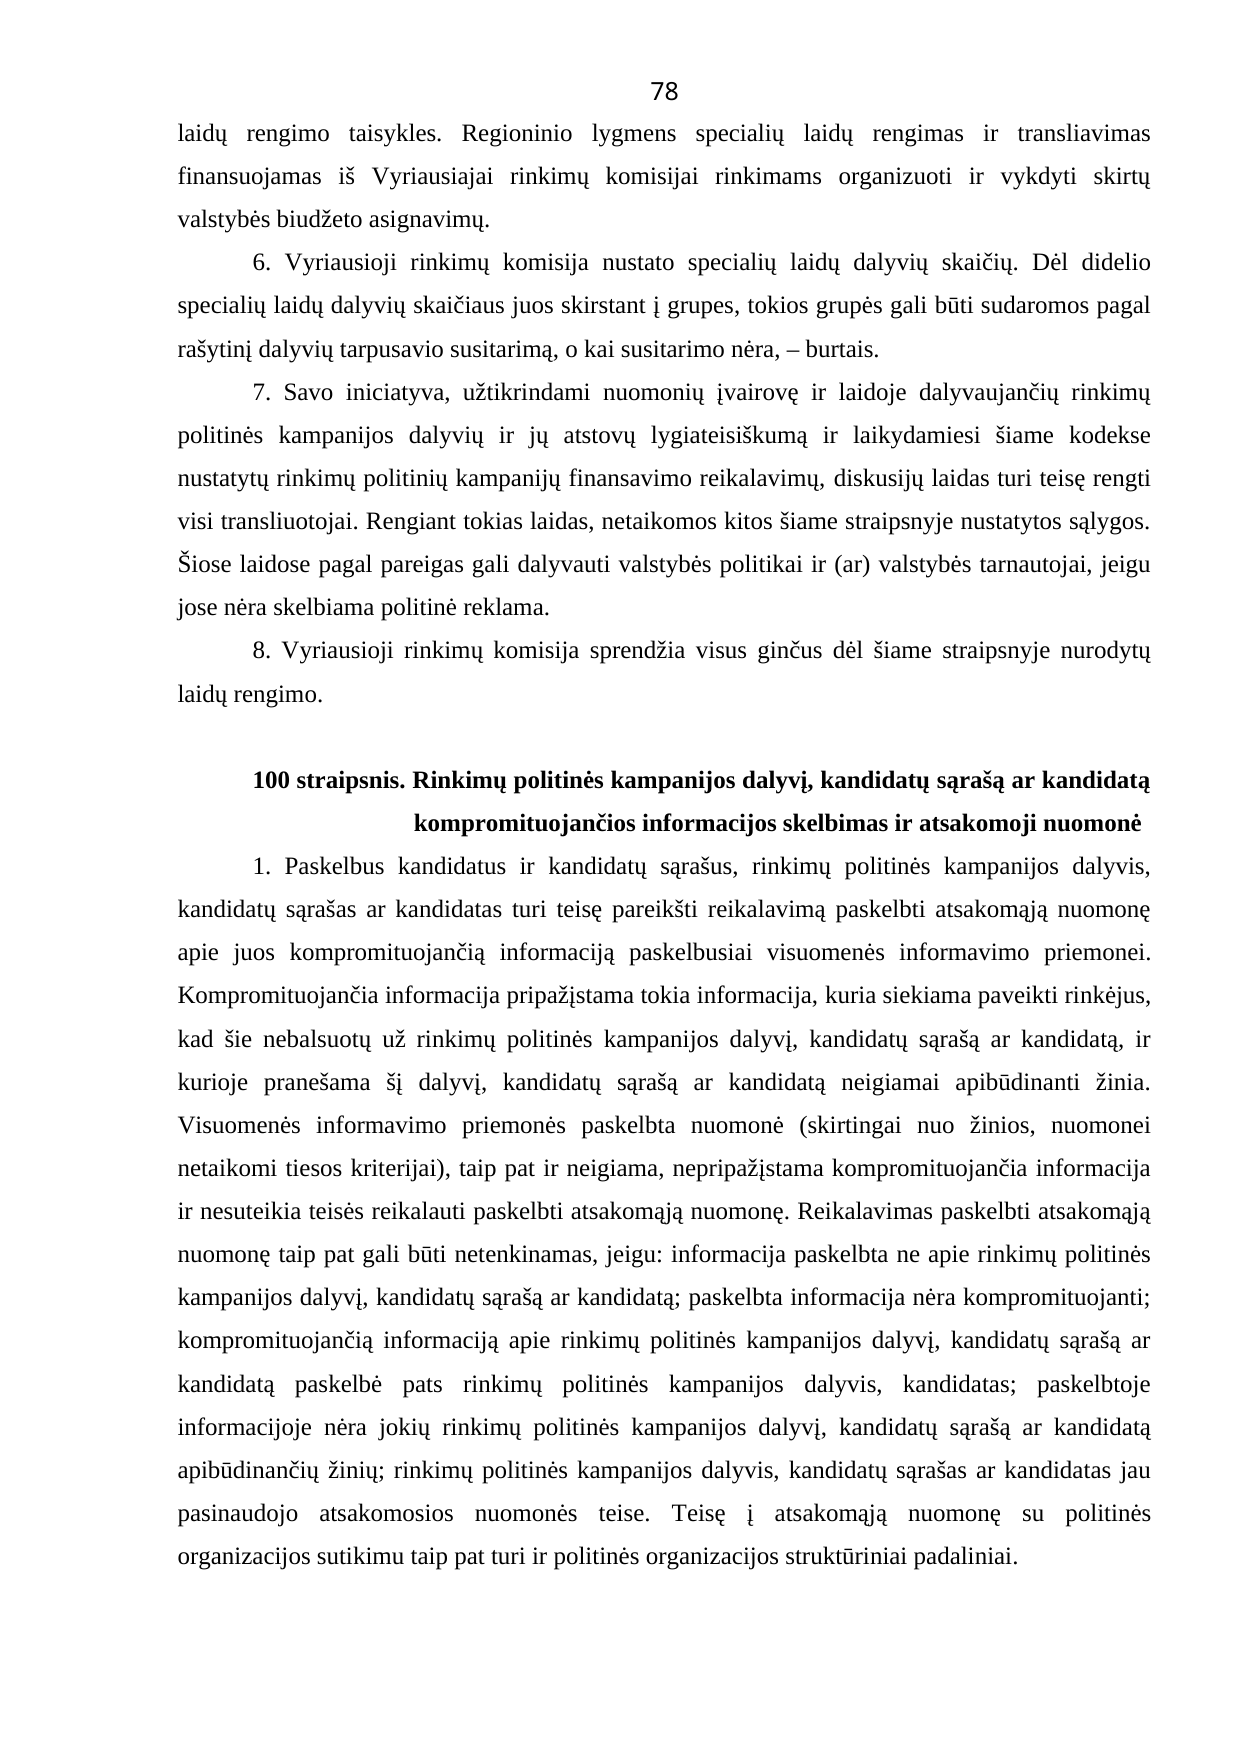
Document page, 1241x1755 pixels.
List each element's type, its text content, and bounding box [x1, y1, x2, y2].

text 7. Savo iniciatyva, užtikrindami nuomonių įvairovę ir laidoje dalyvaujančių rinkimų politinės kampanijos dalyvių ir jų atstovų lygiateisiškumą ir laikydamiesi šiame kodekse nustatytų rinkimų politinių kampanijų finansavimo reikalavimų, diskusijų laidas turi teisę rengti visi transliuotojai. Rengiant tokias laidas, netaikomos kitos šiame straipsnyje nustatytos sąlygos. Šiose laidose pagal pareigas gali dalyvauti valstybės politikai ir (ar) valstybės tarnautojai, jeigu jose nėra skelbiama politinė reklama. [177, 377, 1152, 621]
text 8. Vyriausioji rinkimų komisija sprendžia visus ginčus dėl šiame straipsnyje nurodytų laidų rengimo. [177, 636, 1152, 707]
text laidų rengimo taisykles. Regioninio lygmens specialių laidų rengimas ir transliavimas finansuojamas iš Vyriausiajai rinkimų komisijai rinkimams organizuoti ir vykdyti skirtų valstybės biudžeto asignavimų. [177, 118, 1152, 233]
text 1. Paskelbus kandidatus ir kandidatų sąrašus, rinkimų politinės kampanijos dalyvis, kandidatų sąrašas ar kandidatas turi teisę pareikšti reikalavimą paskelbti atsakomąją nuomonę apie juos kompromituojančią informaciją paskelbusiai visuomenės informavimo priemonei. Kompromituojančia informacija pripažįstama tokia informacija, kuria siekiama paveikti rinkėjus, kad šie nebalsuotų už rinkimų politinės kampanijos dalyvį, kandidatų sąrašą ar kandidatą, ir kurioje pranešama šį dalyvį, kandidatų sąrašą ar kandidatą neigiamai apibūdinanti žinia. Visuomenės informavimo priemonės paskelbta nuomonė (skirtingai nuo žinios, nuomonei netaikomi tiesos kriterijai), taip pat ir neigiama, nepripažįstama kompromituojančia informacija ir nesuteikia teisės reikalauti paskelbti atsakomąją nuomonę. Reikalavimas paskelbti atsakomąją nuomonę taip pat gali būti netenkinamas, jeigu: informacija paskelbta ne apie rinkimų politinės kampanijos dalyvį, kandidatų sąrašą ar kandidatą; paskelbta informacija nėra kompromituojanti; kompromituojančią informaciją apie rinkimų politinės kampanijos dalyvį, kandidatų sąrašą ar kandidatą paskelbė pats rinkimų politinės kampanijos dalyvis, kandidatas; paskelbtoje informacijoje nėra jokių rinkimų politinės kampanijos dalyvį, kandidatų sąrašą ar kandidatą apibūdinančių žinių; rinkimų politinės kampanijos dalyvis, kandidatų sąrašas ar kandidatas jau pasinaudojo atsakomosios nuomonės teise. Teisę į atsakomąją nuomonę su politinės organizacijos sutikimu taip pat turi ir politinės organizacijos struktūriniai padaliniai. [177, 851, 1152, 1570]
text 100 straipsnis. Rinkimų politinės kampanijos dalyvį, kandidatų sąrašą ar kandidatą kompromituojančios informacijos skelbimas ir atsakomoji nuomonė [252, 765, 1152, 837]
text 6. Vyriausioji rinkimų komisija nustato specialių laidų dalyvių skaičių. Dėl didelio specialių laidų dalyvių skaičiaus juos skirstant į grupes, tokios grupės gali būti sudaromos pagal rašytinį dalyvių tarpusavio susitarimą, o kai susitarimo nėra, – burtais. [177, 247, 1152, 362]
